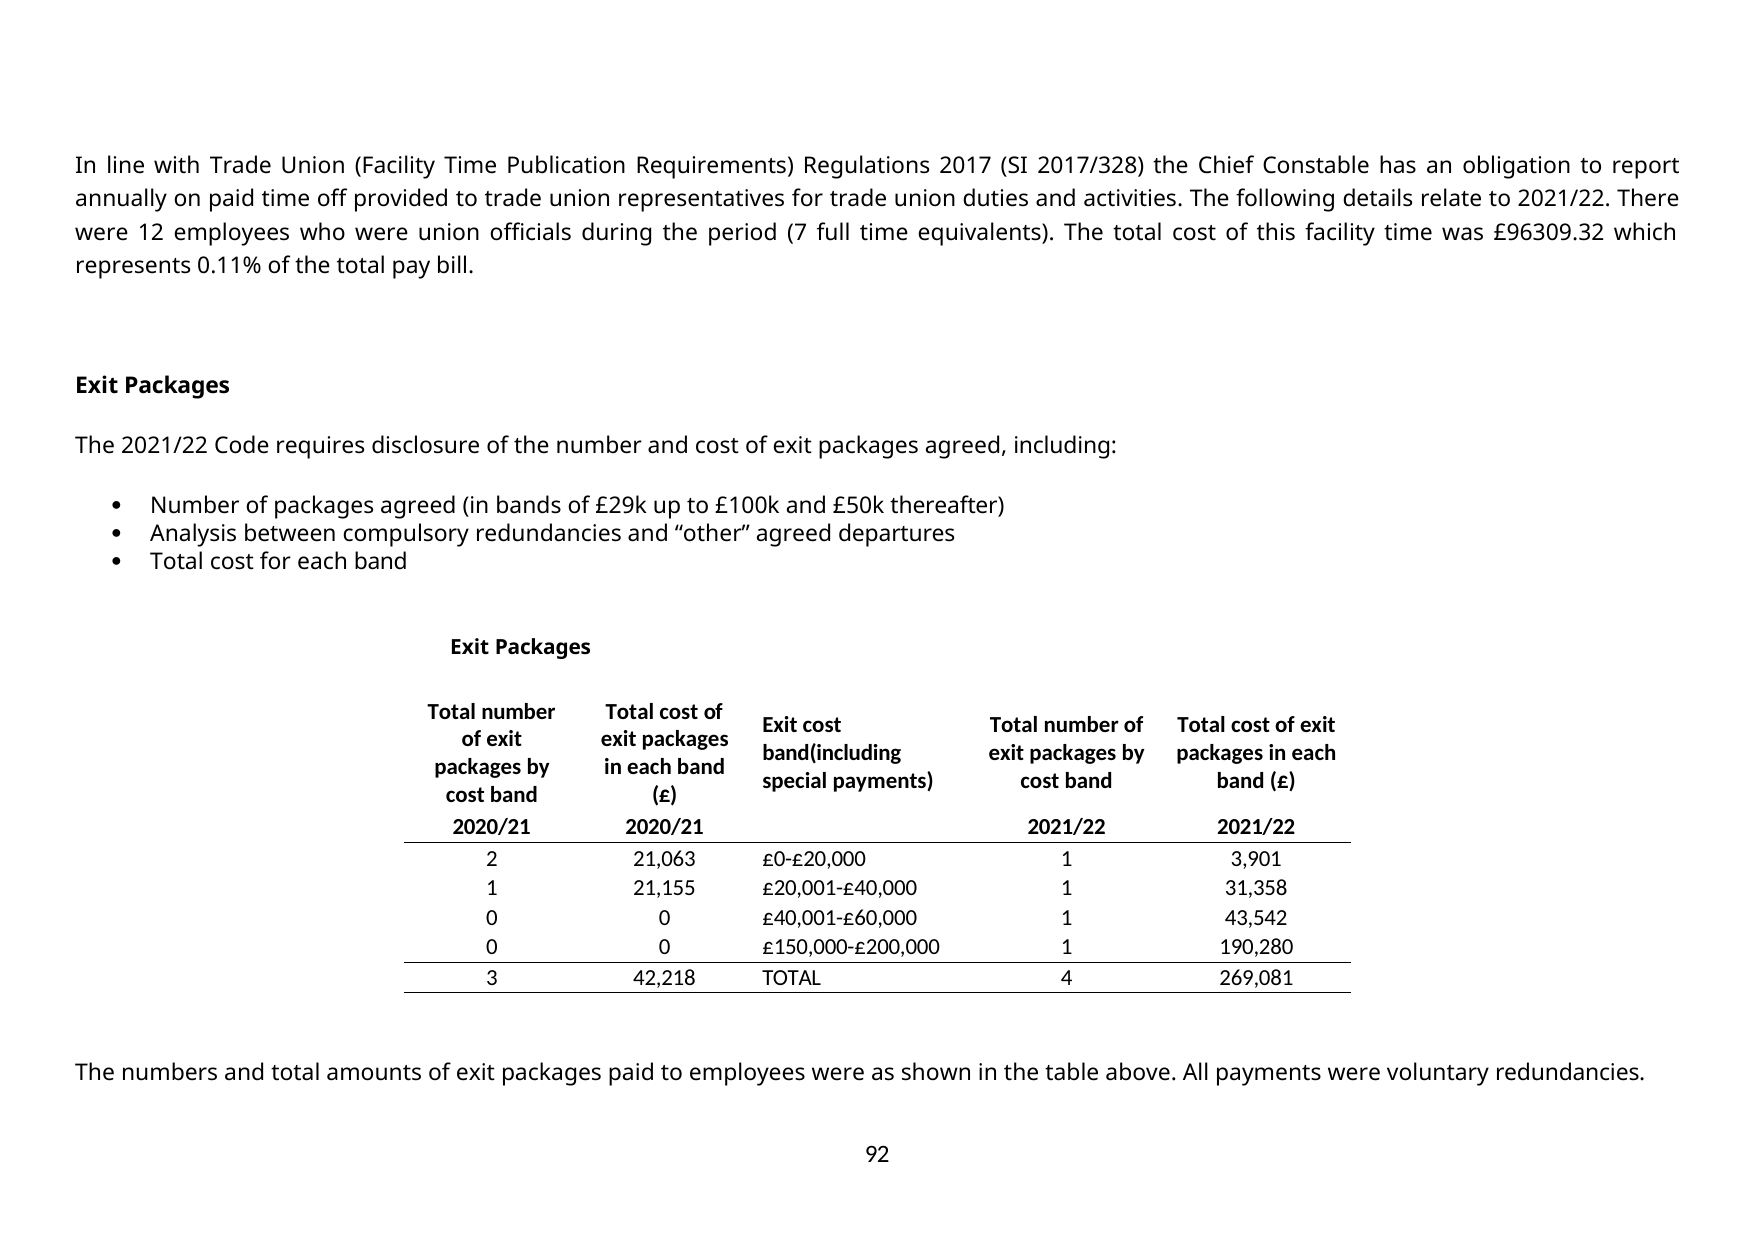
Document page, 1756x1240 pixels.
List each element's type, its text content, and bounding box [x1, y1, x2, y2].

table_cell £150,000-£200,000 [745, 934, 966, 962]
table_cell 3 [404, 963, 578, 992]
table_cell TOTAL [745, 963, 966, 992]
table_header Total cost of exit packages in each band (£) [1160, 701, 1351, 813]
table_cell 2020/21 [404, 813, 578, 842]
list Number of packages agreed (in bands of £29k up to £100k and £50k thereafter) [112, 491, 1695, 519]
table_cell 1 [966, 934, 1160, 962]
table_header Total cost of exit packages in each band (£) [578, 701, 745, 813]
table_cell 269,081 [1160, 963, 1351, 992]
table_cell 31,358 [1160, 874, 1351, 904]
text Exit Packages [450, 632, 1695, 661]
table_header Total number of exit packages by cost band [404, 701, 578, 813]
table_cell 0 [578, 904, 745, 934]
table_cell 2 [404, 843, 578, 874]
table_cell 42,218 [578, 963, 745, 992]
list Total cost for each band [112, 547, 1695, 575]
table_cell 0 [578, 934, 745, 962]
table_header Total number of exit packages by cost band [966, 701, 1160, 813]
table_cell [745, 813, 966, 842]
table_header Exit cost band(including special payments) [745, 701, 966, 813]
table_cell 1 [966, 874, 1160, 904]
table_cell 2021/22 [966, 813, 1160, 842]
table_cell 3,901 [1160, 843, 1351, 874]
text The numbers and total amounts of exit packages paid to employees were as shown in the table above. All payments were voluntary redundancies. [75, 1056, 1695, 1087]
table_cell 2021/22 [1160, 813, 1351, 842]
table_cell 21,155 [578, 874, 745, 904]
table_cell 21,063 [578, 843, 745, 874]
text The 2021/22 Code requires disclosure of the number and cost of exit packages agreed, including: [75, 429, 1695, 460]
list Analysis between compulsory redundancies and “other” agreed departures [112, 519, 1695, 547]
table_cell £40,001-£60,000 [745, 904, 966, 934]
table_cell 2020/21 [578, 813, 745, 842]
table_cell 43,542 [1160, 904, 1351, 934]
table_cell 0 [404, 934, 578, 962]
table_cell 0 [404, 904, 578, 934]
table_cell 1 [404, 874, 578, 904]
table_cell 1 [966, 843, 1160, 874]
text In line with Trade Union (Facility Time Publication Requirements) Regulations 2017 (SI 2017/328) the Chief Constable has an obligation to report annually on paid time off provided to trade union representatives for trade union duties and activities. The following details relate to 2021/22. There were 12 employees who were union officials during the period (7 full time equivalents). The total cost of this facility time was £96309.32 which represents 0.11% of the total pay bill. [75, 149, 1681, 280]
table_cell 1 [966, 904, 1160, 934]
table_cell 4 [966, 963, 1160, 992]
table_cell 190,280 [1160, 934, 1351, 962]
table_cell £20,001-£40,000 [745, 874, 966, 904]
table_cell £0-£20,000 [745, 843, 966, 874]
subtitle Exit Packages [75, 369, 1695, 400]
